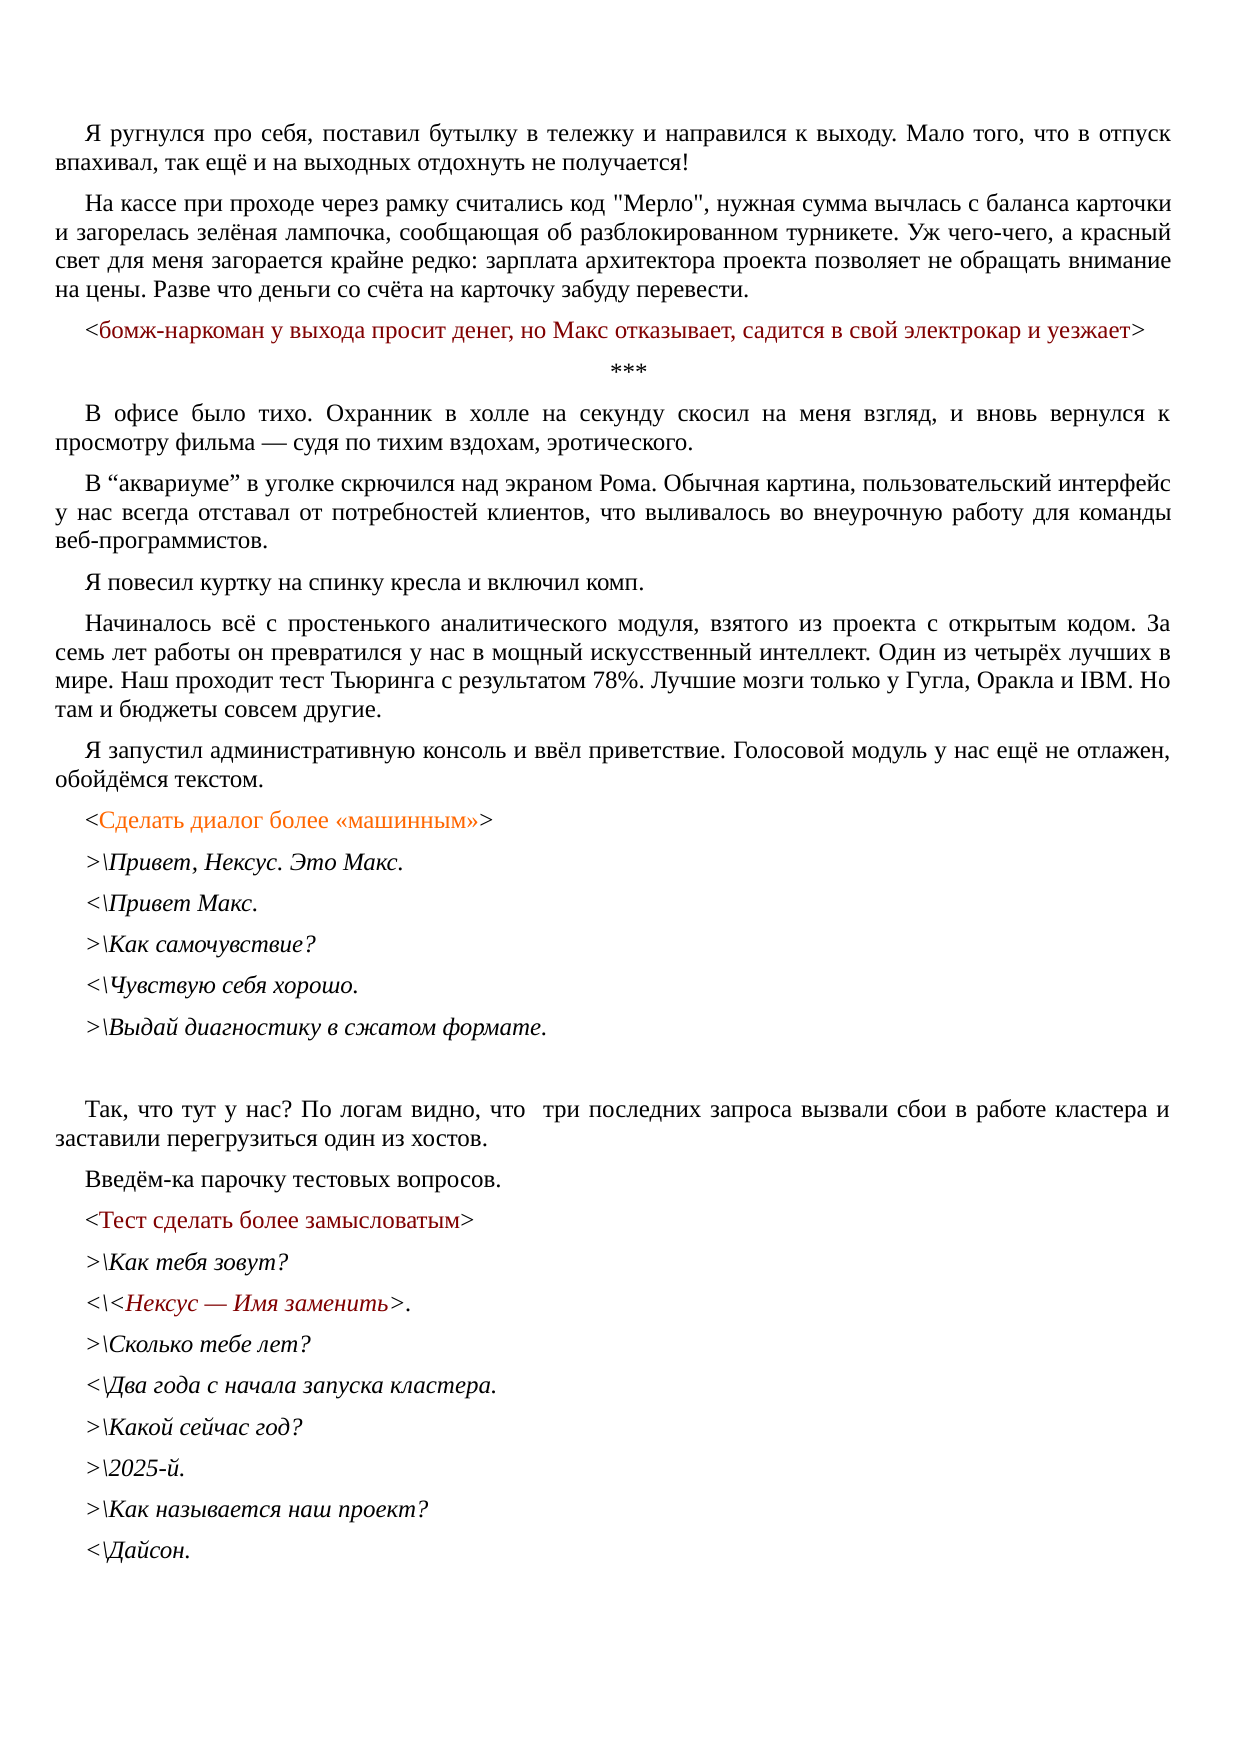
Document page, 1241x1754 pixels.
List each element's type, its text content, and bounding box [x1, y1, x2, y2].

text <\Привет Макс. [55, 888, 1172, 917]
text <\Дайсон. [55, 1536, 1172, 1564]
text Я повесил куртку на спинку кресла и включил комп. [55, 567, 1172, 596]
text >\Сколько тебе лет? [55, 1329, 1172, 1358]
text >\Как самочувствие? [55, 929, 1172, 958]
text *** [55, 357, 1172, 386]
text Я ругнулся про себя, поставил бутылку в тележку и направился к выходу. Мало того, что в отпуск впахивал, так ещё и на выходных отдохнуть не получается! [55, 118, 1172, 176]
text <\<Нексус — Имя заменить>. [55, 1288, 1172, 1317]
text >\Привет, Нексус. Это Макс. [55, 847, 1172, 876]
text На кассе при проходе через рамку считались код "Мерло", нужная сумма вычлась с баланса карточки и загорелась зелёная лампочка, сообщающая об разблокированном турникете. Уж чего-чего, а красный свет для меня загорается крайне редко: зарплата архитектора проекта позволяет не обращать внимание на цены. Разве что деньги со счёта на карточку забуду перевести. [55, 188, 1172, 303]
text >\Как называется наш проект? [55, 1494, 1172, 1523]
text Введём-ка парочку тестовых вопросов. [55, 1164, 1172, 1193]
text Так, что тут у нас? По логам видно, что три последних запроса вызвали сбои в работе кластера и заставили перегрузиться один из хостов. [55, 1094, 1172, 1152]
text В офисе было тихо. Охранник в холле на секунду скосил на меня взгляд, и вновь вернулся к просмотру фильма — судя по тихим вздохам, эротического. [55, 398, 1172, 456]
text <Тест сделать более замысловатым> [55, 1206, 1172, 1234]
text Я запустил административную консоль и ввёл приветствие. Голосовой модуль у нас ещё не отлажен, обойдёмся текстом. [55, 736, 1172, 793]
text >\Какой сейчас год? [55, 1412, 1172, 1441]
text <Сделать диалог более «машинным»> [55, 806, 1172, 834]
text Начиналось всё с простенького аналитического модуля, взятого из проекта с открытым кодом. За семь лет работы он превратился у нас в мощный искусственный интеллект. Один из четырёх лучших в мире. Наш проходит тест Тьюринга с результатом 78%. Лучшие мозги только у Гугла, Оракла и IBM. Но там и бюджеты совсем другие. [55, 608, 1172, 723]
text <\Чувствую себя хорошо. [55, 971, 1172, 999]
text <бомж-наркоман у выхода просит денег, но Макс отказывает, садится в свой электрокар и уезжает> [55, 316, 1172, 344]
text >\Выдай диагностику в сжатом формате. [55, 1012, 1172, 1041]
text В “аквариуме” в уголке скрючился над экраном Рома. Обычная картина, пользовательский интерфейс у нас всегда отставал от потребностей клиентов, что выливалось во внеурочную работу для команды веб-программистов. [55, 468, 1172, 554]
text >\2025-й. [55, 1453, 1172, 1482]
text >\Как тебя зовут? [55, 1247, 1172, 1276]
text <\Два года с начала запуска кластера. [55, 1371, 1172, 1399]
